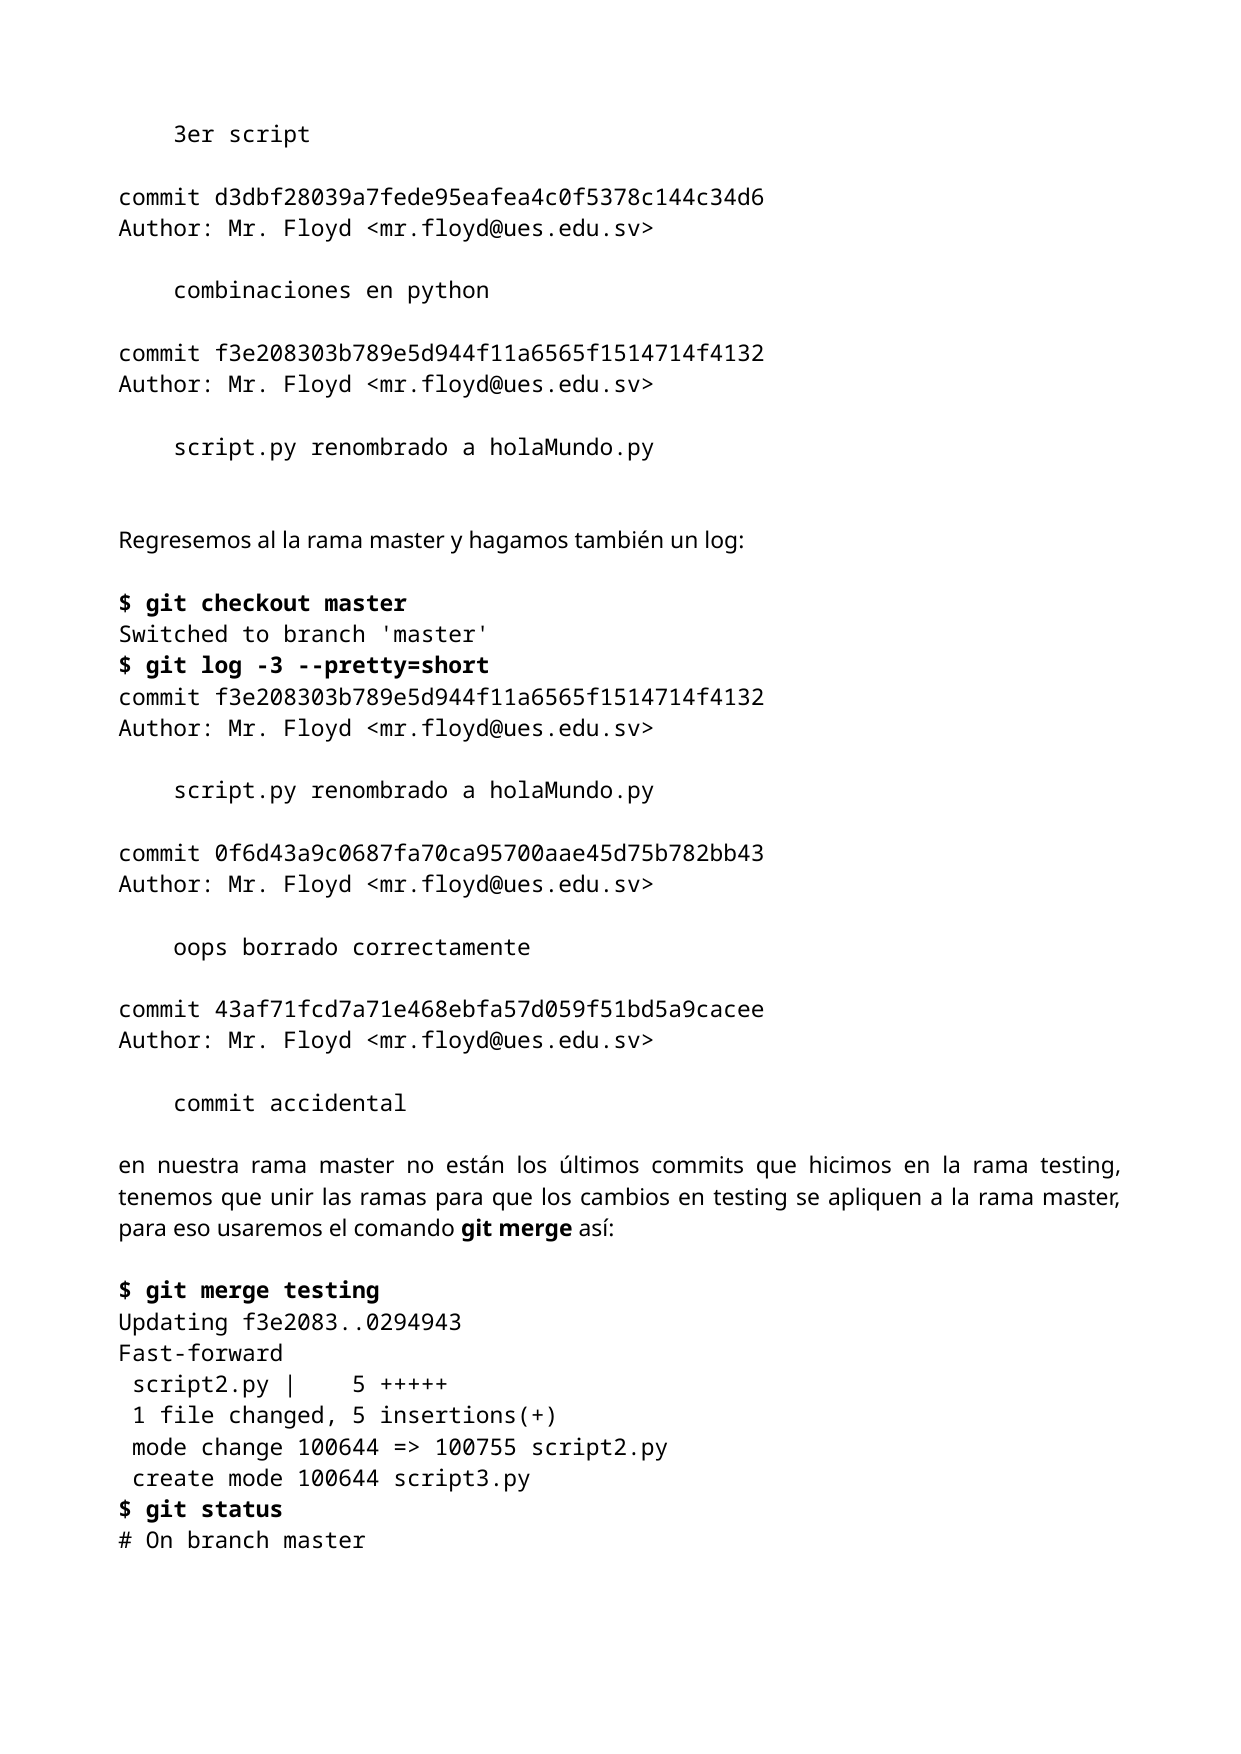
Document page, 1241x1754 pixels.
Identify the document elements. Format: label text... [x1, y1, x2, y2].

text Fast-forward [118, 1337, 1122, 1368]
text create mode 100644 script3.py [118, 1462, 1122, 1493]
text commit f3e208303b789e5d944f11a6565f1514714f4132 [118, 337, 1122, 368]
text 1 file changed, 5 insertions(+) [118, 1399, 1122, 1431]
text commit 43af71fcd7a71e468ebfa57d059f51bd5a9cacee [118, 993, 1122, 1024]
text $ git log -3 --pretty=short [118, 649, 1122, 681]
text en nuestra rama master no están los últimos commits que hicimos en la rama testing, tenemos que unir las ramas para que los cambios en testing se apliquen a la rama master, para eso usaremos el comando git merge así: [118, 1149, 1122, 1243]
text oops borrado correctamente [118, 931, 1122, 962]
text commit f3e208303b789e5d944f11a6565f1514714f4132 [118, 681, 1122, 712]
text combinaciones en python [118, 274, 1122, 306]
text mode change 100644 => 100755 script2.py [118, 1431, 1122, 1462]
text # On branch master [118, 1524, 1122, 1556]
text commit 0f6d43a9c0687fa70ca95700aae45d75b782bb43 [118, 837, 1122, 868]
text Switched to branch 'master' [118, 618, 1122, 649]
text commit d3dbf28039a7fede95eafea4c0f5378c144c34d6 [118, 181, 1122, 212]
text $ git merge testing [118, 1274, 1122, 1306]
text $ git checkout master [118, 587, 1122, 618]
text Author: Mr. Floyd <mr.floyd@ues.edu.sv> [118, 712, 1122, 743]
text Author: Mr. Floyd <mr.floyd@ues.edu.sv> [118, 368, 1122, 399]
text script.py renombrado a holaMundo.py [118, 431, 1122, 462]
text $ git status [118, 1493, 1122, 1524]
text Updating f3e2083..0294943 [118, 1306, 1122, 1337]
text Regresemos al la rama master y hagamos también un log: [118, 524, 1122, 556]
text commit accidental [118, 1087, 1122, 1118]
text script2.py | 5 +++++ [118, 1368, 1122, 1399]
text Author: Mr. Floyd <mr.floyd@ues.edu.sv> [118, 868, 1122, 899]
text 3er script [118, 118, 1122, 149]
text Author: Mr. Floyd <mr.floyd@ues.edu.sv> [118, 212, 1122, 243]
text Author: Mr. Floyd <mr.floyd@ues.edu.sv> [118, 1024, 1122, 1056]
text script.py renombrado a holaMundo.py [118, 774, 1122, 806]
